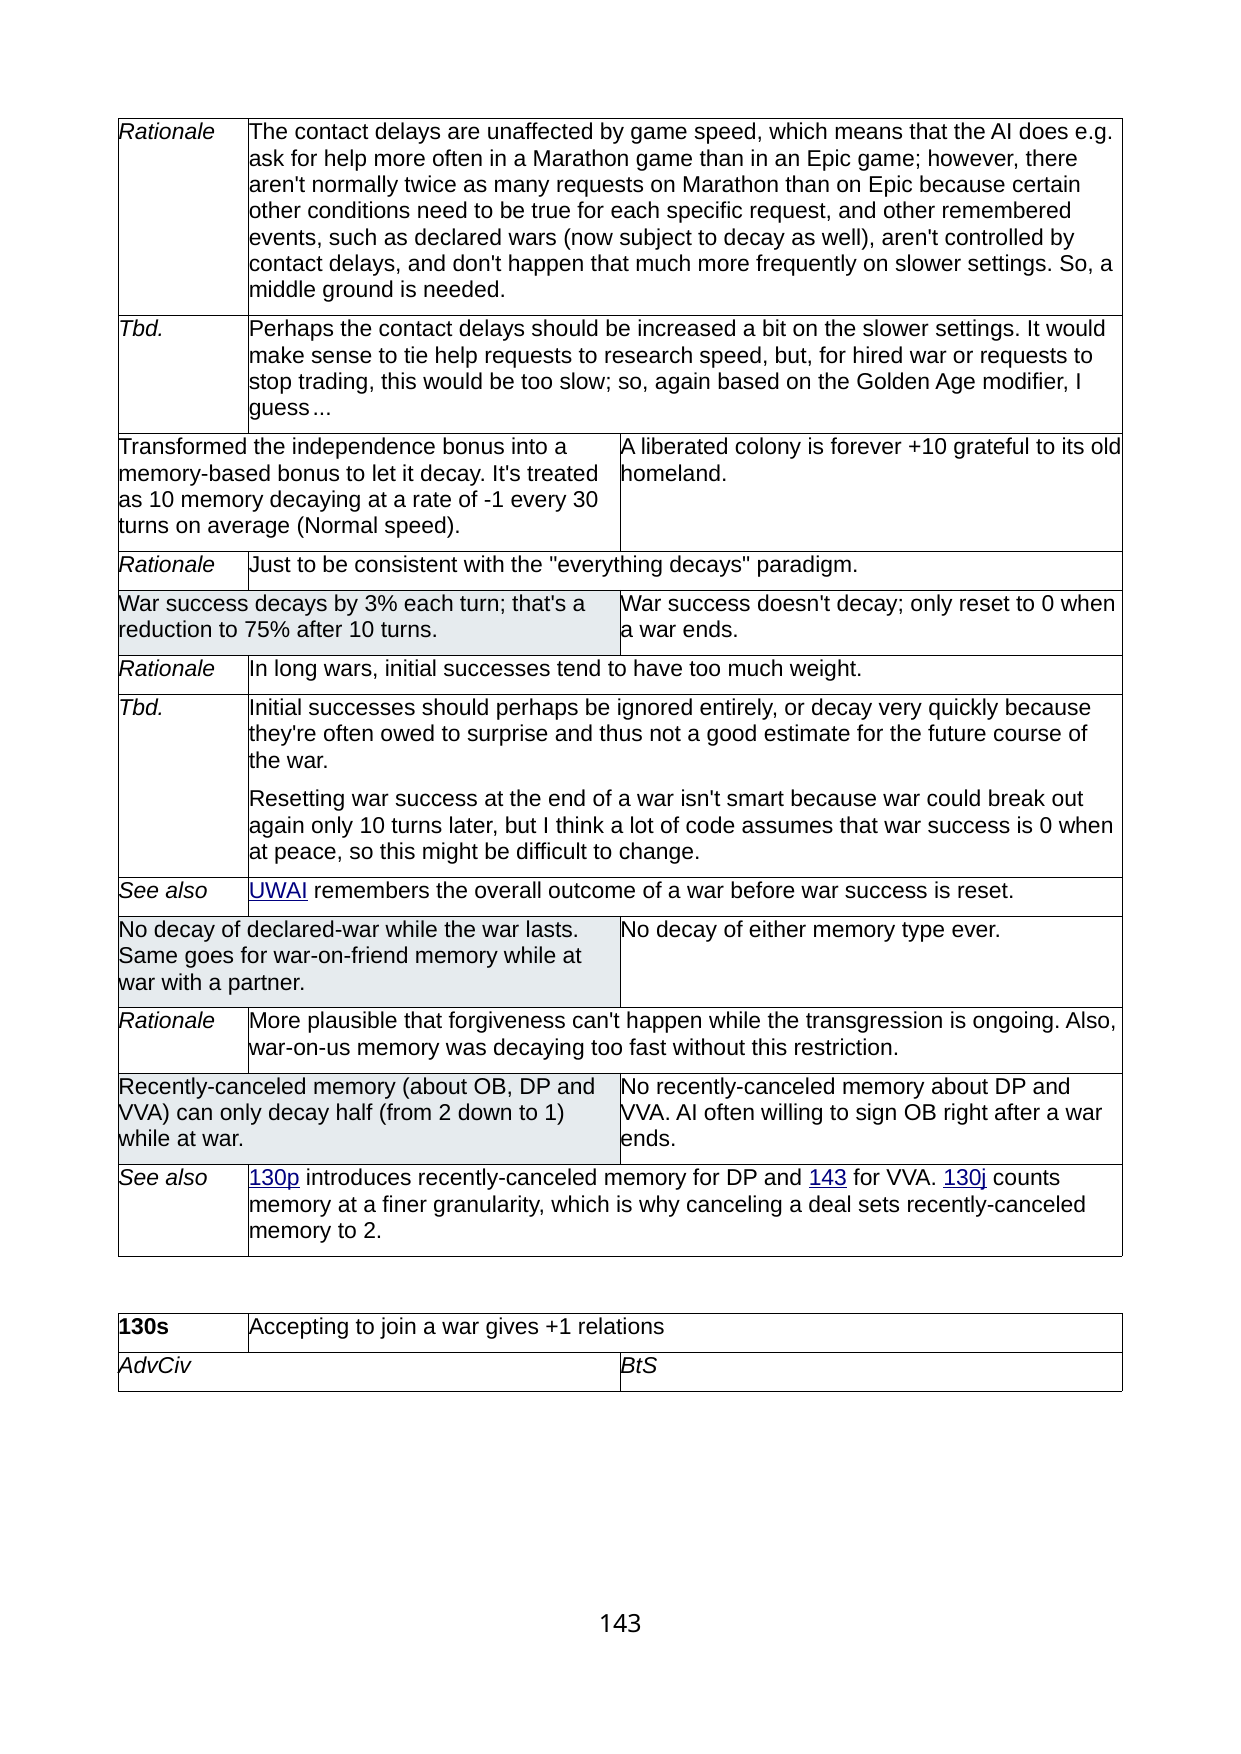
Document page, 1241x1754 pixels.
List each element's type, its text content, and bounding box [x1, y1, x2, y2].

table_cell Initial successes should perhaps be ignored entirely, or decay very quickly because they're often owed to surprise and thus not a good estimate for the future course of the war. Resetting war success at the end of a war isn't smart because war could break out again only 10 turns later, but I think a lot of code assumes that war success is 0 when at peace, so this might be difficult to change. [249, 695, 1122, 877]
table_cell Tbd. [119, 695, 248, 877]
table_cell BtS [621, 1353, 1122, 1391]
table_cell No decay of either memory type ever. [621, 917, 1122, 1007]
table_cell Rationale [119, 552, 248, 590]
table_cell AdvCiv [119, 1353, 620, 1391]
table_cell Transformed the independence bonus into a memory-based bonus to let it decay. It's treated as 10 memory decaying at a rate of -1 every 30 turns on average (Normal speed). [119, 434, 620, 551]
table_cell A liberated colony is forever +10 grateful to its old homeland. [621, 434, 1122, 551]
table_header Accepting to join a war gives +1 relations [249, 1314, 1122, 1352]
table_cell See also [119, 878, 248, 916]
table_header 130s [119, 1314, 248, 1352]
table_cell More plausible that forgiveness can't happen while the transgression is ongoing. Also, war-on-us memory was decaying too fast without this restriction. [249, 1008, 1122, 1072]
table_cell Rationale [119, 656, 248, 694]
table_cell Tbd. [119, 316, 248, 433]
table_cell Just to be consistent with the "everything decays" paradigm. [249, 552, 1122, 590]
table_cell UWAI remembers the overall outcome of a war before war success is reset. [249, 878, 1122, 916]
table_cell Rationale [119, 1008, 248, 1072]
table_cell In long wars, initial successes tend to have too much weight. [249, 656, 1122, 694]
table_cell Rationale [119, 119, 248, 315]
table_cell 130p introduces recently-canceled memory for DP and 143 for VVA. 130j counts memory at a finer granularity, which is why canceling a deal sets recently-canceled memory to 2. [249, 1165, 1122, 1256]
table_cell War success decays by 3% each turn; that's a reduction to 75% after 10 turns. [119, 591, 620, 655]
table_cell War success doesn't decay; only reset to 0 when a war ends. [621, 591, 1122, 655]
table_cell No recently-canceled memory about DP and VVA. AI often willing to sign OB right after a war ends. [621, 1074, 1122, 1164]
table_cell Recently-canceled memory (about OB, DP and VVA) can only decay half (from 2 down to 1) while at war. [119, 1074, 620, 1164]
table_cell Perhaps the contact delays should be increased a bit on the slower settings. It would make sense to tie help requests to research speed, but, for hired war or requests to stop trading, this would be too slow; so, again based on the Golden Age modifier, I guess ... [249, 316, 1122, 433]
table_cell The contact delays are unaffected by game speed, which means that the AI does e.g. ask for help more often in a Marathon game than in an Epic game; however, there aren't normally twice as many requests on Marathon than on Epic because certain other conditions need to be true for each specific request, and other remembered events, such as declared wars (now subject to decay as well), aren't controlled by contact delays, and don't happen that much more frequently on slower settings. So, a middle ground is needed. [249, 119, 1122, 315]
table_cell No decay of declared-war while the war lasts. Same goes for war-on-friend memory while at war with a partner. [119, 917, 620, 1007]
table_cell See also [119, 1165, 248, 1256]
